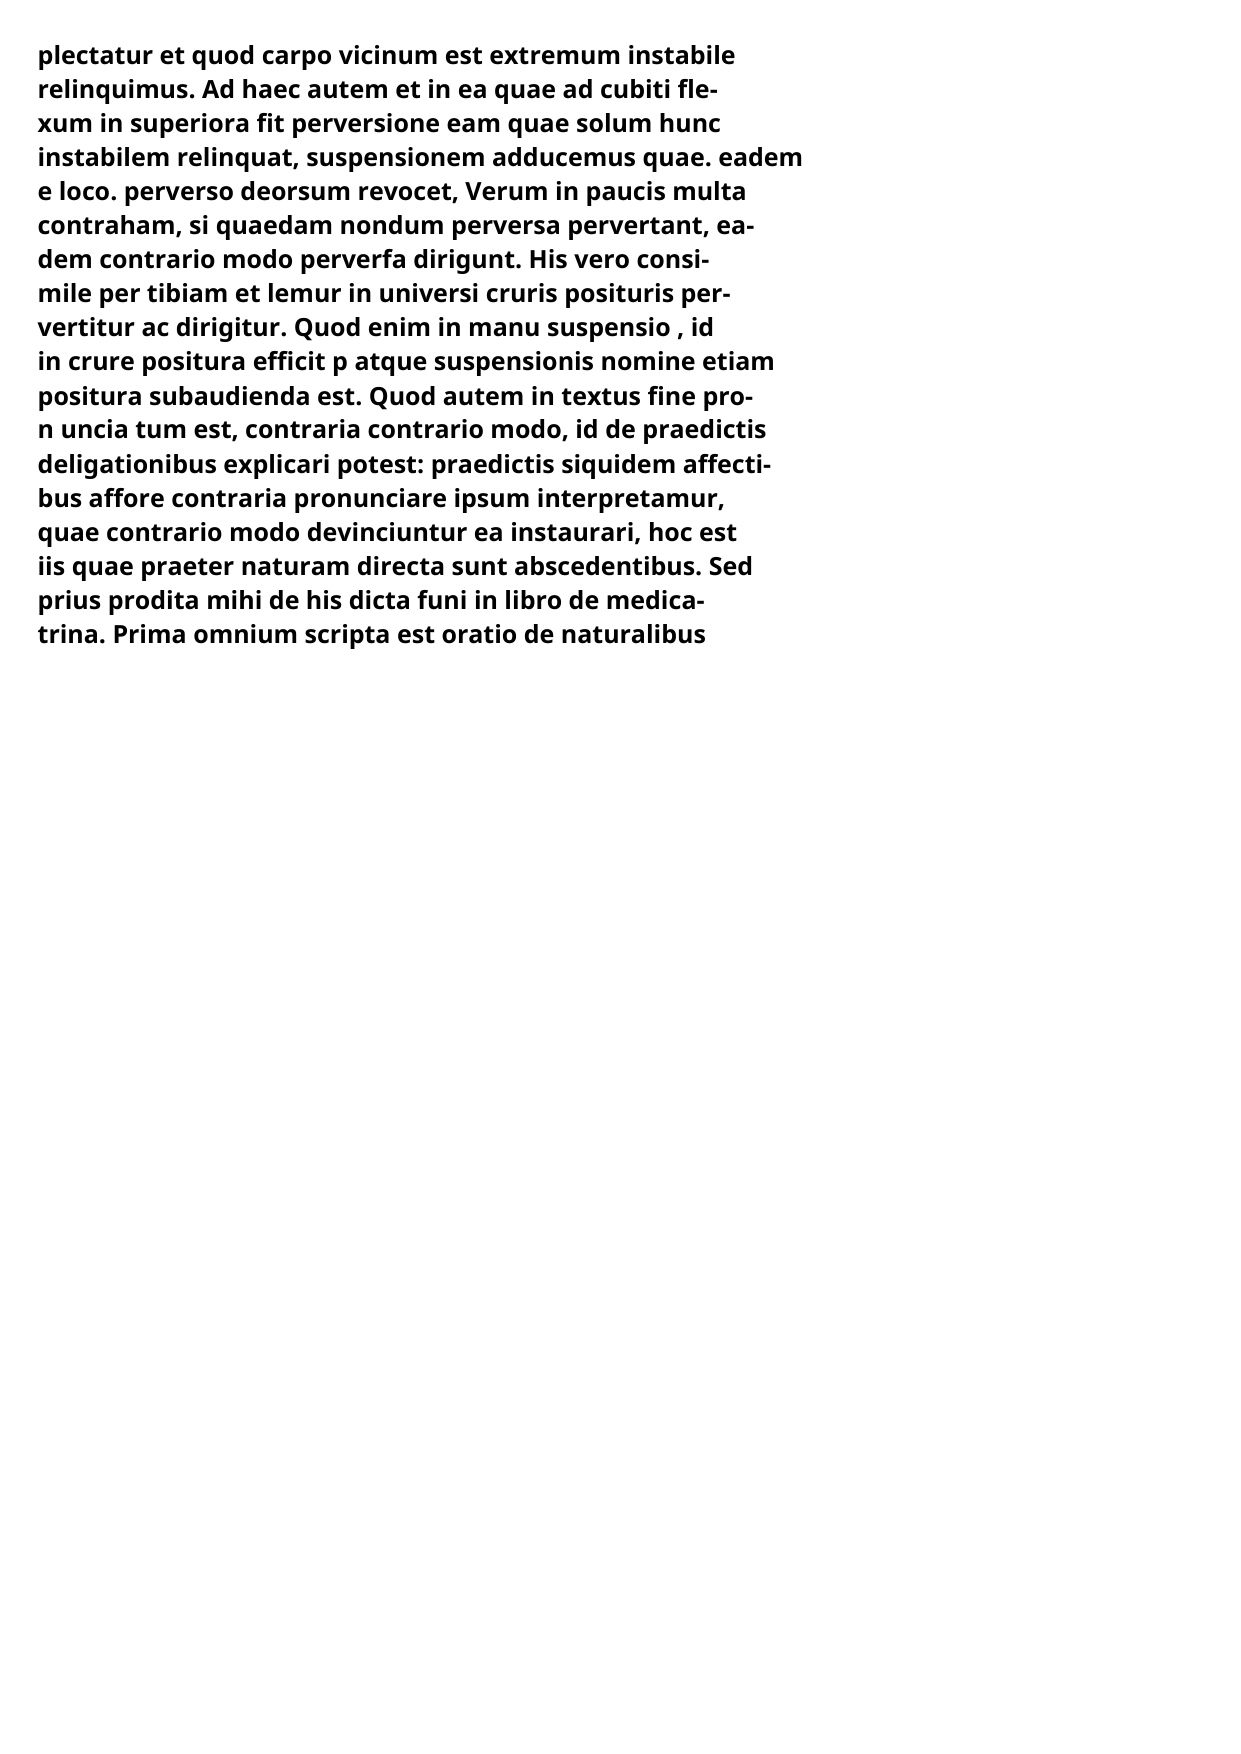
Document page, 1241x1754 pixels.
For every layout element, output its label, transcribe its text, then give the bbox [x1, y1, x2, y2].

text plectatur et quod carpo vicinum est extremum instabile relinquimus. Ad haec autem et in ea quae ad cubiti fle- xum in superiora fit perversione eam quae solum hunc instabilem relinquat, suspensionem adducemus quae. eadem e loco. perverso deorsum revocet, Verum in paucis multa contraham, si quaedam nondum perversa pervertant, ea- dem contrario modo perverfa dirigunt. His vero consi- mile per tibiam et lemur in universi cruris posituris per- vertitur ac dirigitur. Quod enim in manu suspensio , id in crure positura efficit p atque suspensionis nomine etiam positura subaudienda est. Quod autem in textus fine pro- n uncia tum est, contraria contrario modo, id de praedictis deligationibus explicari potest: praedictis siquidem affecti- bus affore contraria pronunciare ipsum interpretamur, quae contrario modo devinciuntur ea instaurari, hoc est iis quae praeter naturam directa sunt abscedentibus. Sed prius prodita mihi de his dicta funi in libro de medica- trina. Prima omnium scripta est oratio de naturalibus [37, 37, 1203, 651]
